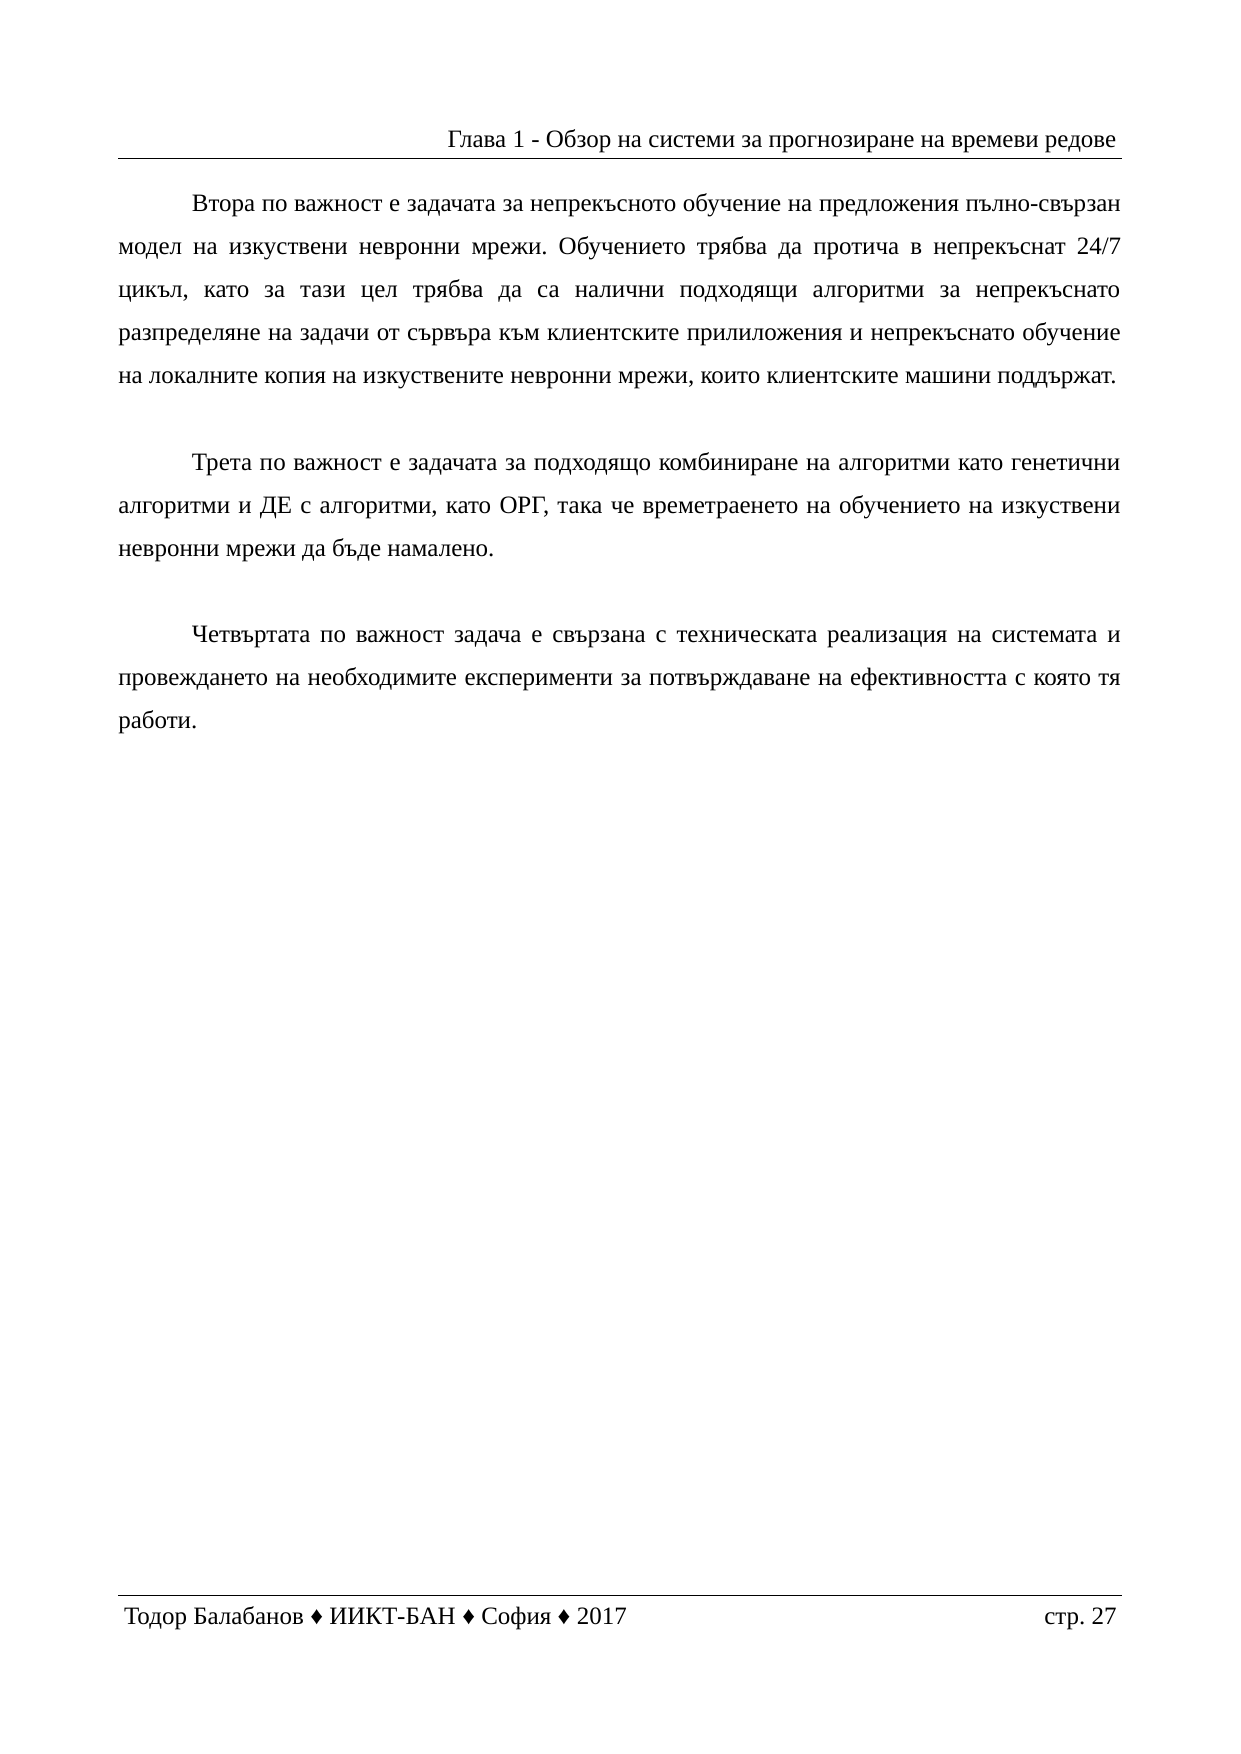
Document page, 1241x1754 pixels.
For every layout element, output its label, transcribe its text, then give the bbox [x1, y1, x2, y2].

text Четвъртата по важност задача е свързана с техническата реализация на системата и провеждането на необходимите експерименти за потвърждаване на ефективността с която тя работи. [118, 619, 1122, 734]
text Втора по важност е задачата за непрекъсното обучение на предложения пълно-свързан модел на изкуствени невронни мрежи. Обучението трябва да протича в непрекъснат 24/7 цикъл, като за тази цел трябва да са налични подходящи алгоритми за непрекъснато разпределяне на задачи от сървъра към клиентските прилиложения и непрекъснато обучение на локалните копия на изкуствените невронни мрежи, които клиентските машини поддържат. [118, 188, 1122, 389]
text Трета по важност е задачата за подходящо комбиниране на алгоритми като генетични алгоритми и ДЕ с алгоритми, като ОРГ, така че времетраенето на обучението на изкуствени невронни мрежи да бъде намалено. [118, 447, 1122, 562]
